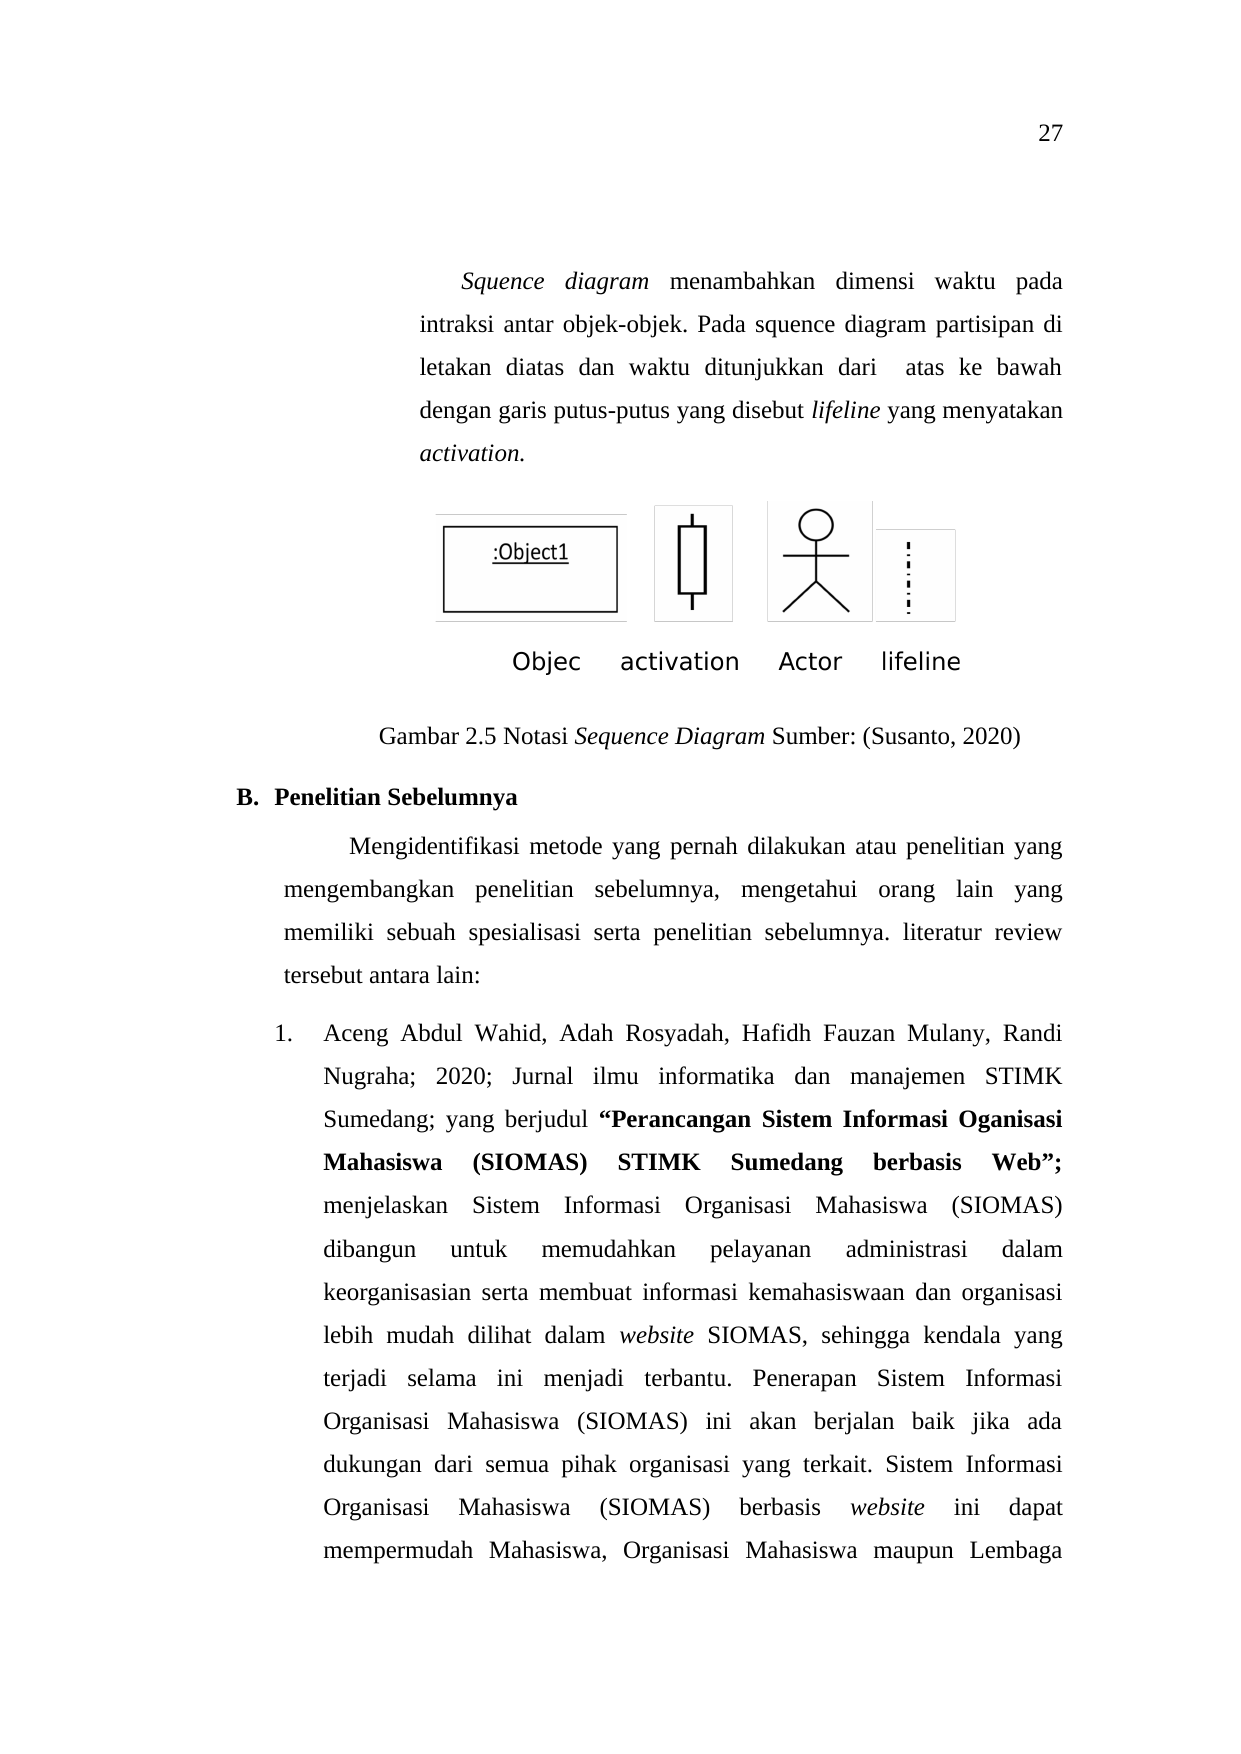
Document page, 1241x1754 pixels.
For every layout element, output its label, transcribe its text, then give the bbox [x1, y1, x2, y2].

picture [435, 501, 960, 675]
list Penelitian Sebelumnya [236, 782, 1063, 811]
list Gambar 2.5 Notasi Sequence Diagram Sumber: (Susanto, 2020)⁠ [236, 675, 1063, 750]
list Aceng Abdul Wahid, Adah Rosyadah, Hafidh Fauzan Mulany, Randi Nugraha; 2020; Jurnal ilmu informatika dan manajemen STIMK Sumedang; yang berjudul “Perancangan Sistem Informasi Oganisasi Mahasiswa (SIOMAS) STIMK Sumedang berbasis Web”; menjelaskan Sistem Informasi Organisasi Mahasiswa (SIOMAS) dibangun untuk memudahkan pelayanan administrasi dalam keorganisasian serta membuat informasi kemahasiswaan dan organisasi lebih mudah dilihat dalam website SIOMAS, sehingga kendala yang terjadi selama ini menjadi terbantu. Penerapan Sistem Informasi Organisasi Mahasiswa (SIOMAS) ini akan berjalan baik jika ada dukungan dari semua pihak organisasi yang terkait. Sistem Informasi Organisasi Mahasiswa (SIOMAS) berbasis website ini dapat mempermudah Mahasiswa, Organisasi Mahasiswa maupun Lembaga [274, 1018, 1063, 1564]
list Squence diagram menambahkan dimensi waktu pada intraksi antar objek-objek. Pada squence diagram partisipan di letakan diatas dan waktu ditunjukkan dari atas ke bawah dengan garis putus-putus yang disebut lifeline yang menyatakan activation. [419, 266, 1063, 467]
list Mengidentifikasi metode yang pernah dilakukan atau penelitian yang mengembangkan penelitian sebelumnya, mengetahui orang lain yang memiliki sebuah spesialisasi serta penelitian sebelumnya. literatur review tersebut antara lain: [283, 831, 1063, 989]
